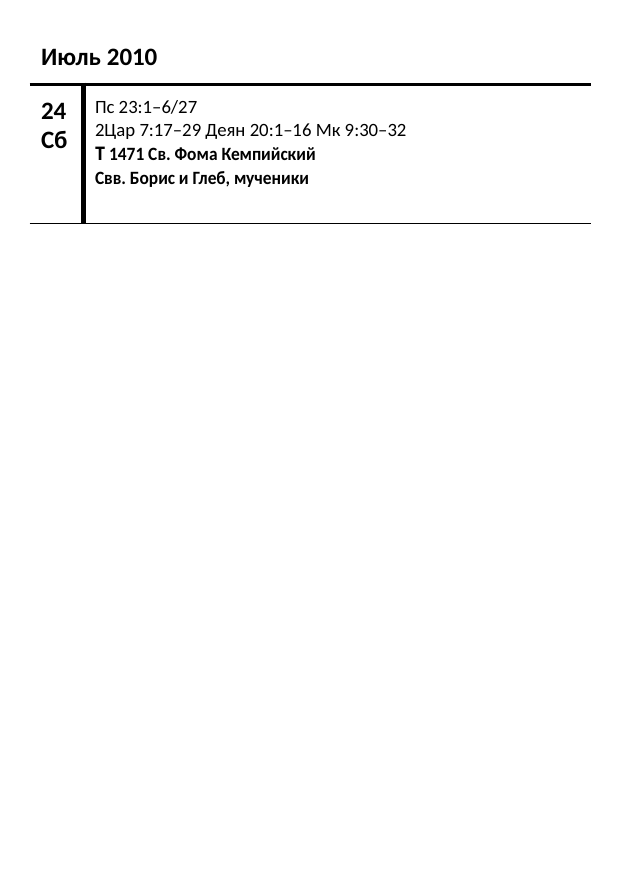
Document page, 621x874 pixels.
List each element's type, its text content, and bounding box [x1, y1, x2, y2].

table_header Июль 2010 [30, 30, 591, 83]
table_cell 24 Сб [30, 86, 81, 223]
table_cell Пс 23:1–6/27 2Цар 7:17–29 Деян 20:1–16 Мк 9:30–32 T 1471 Св. Фома Кемпийский Свв. Борис и Глеб, мученики [86, 86, 591, 223]
